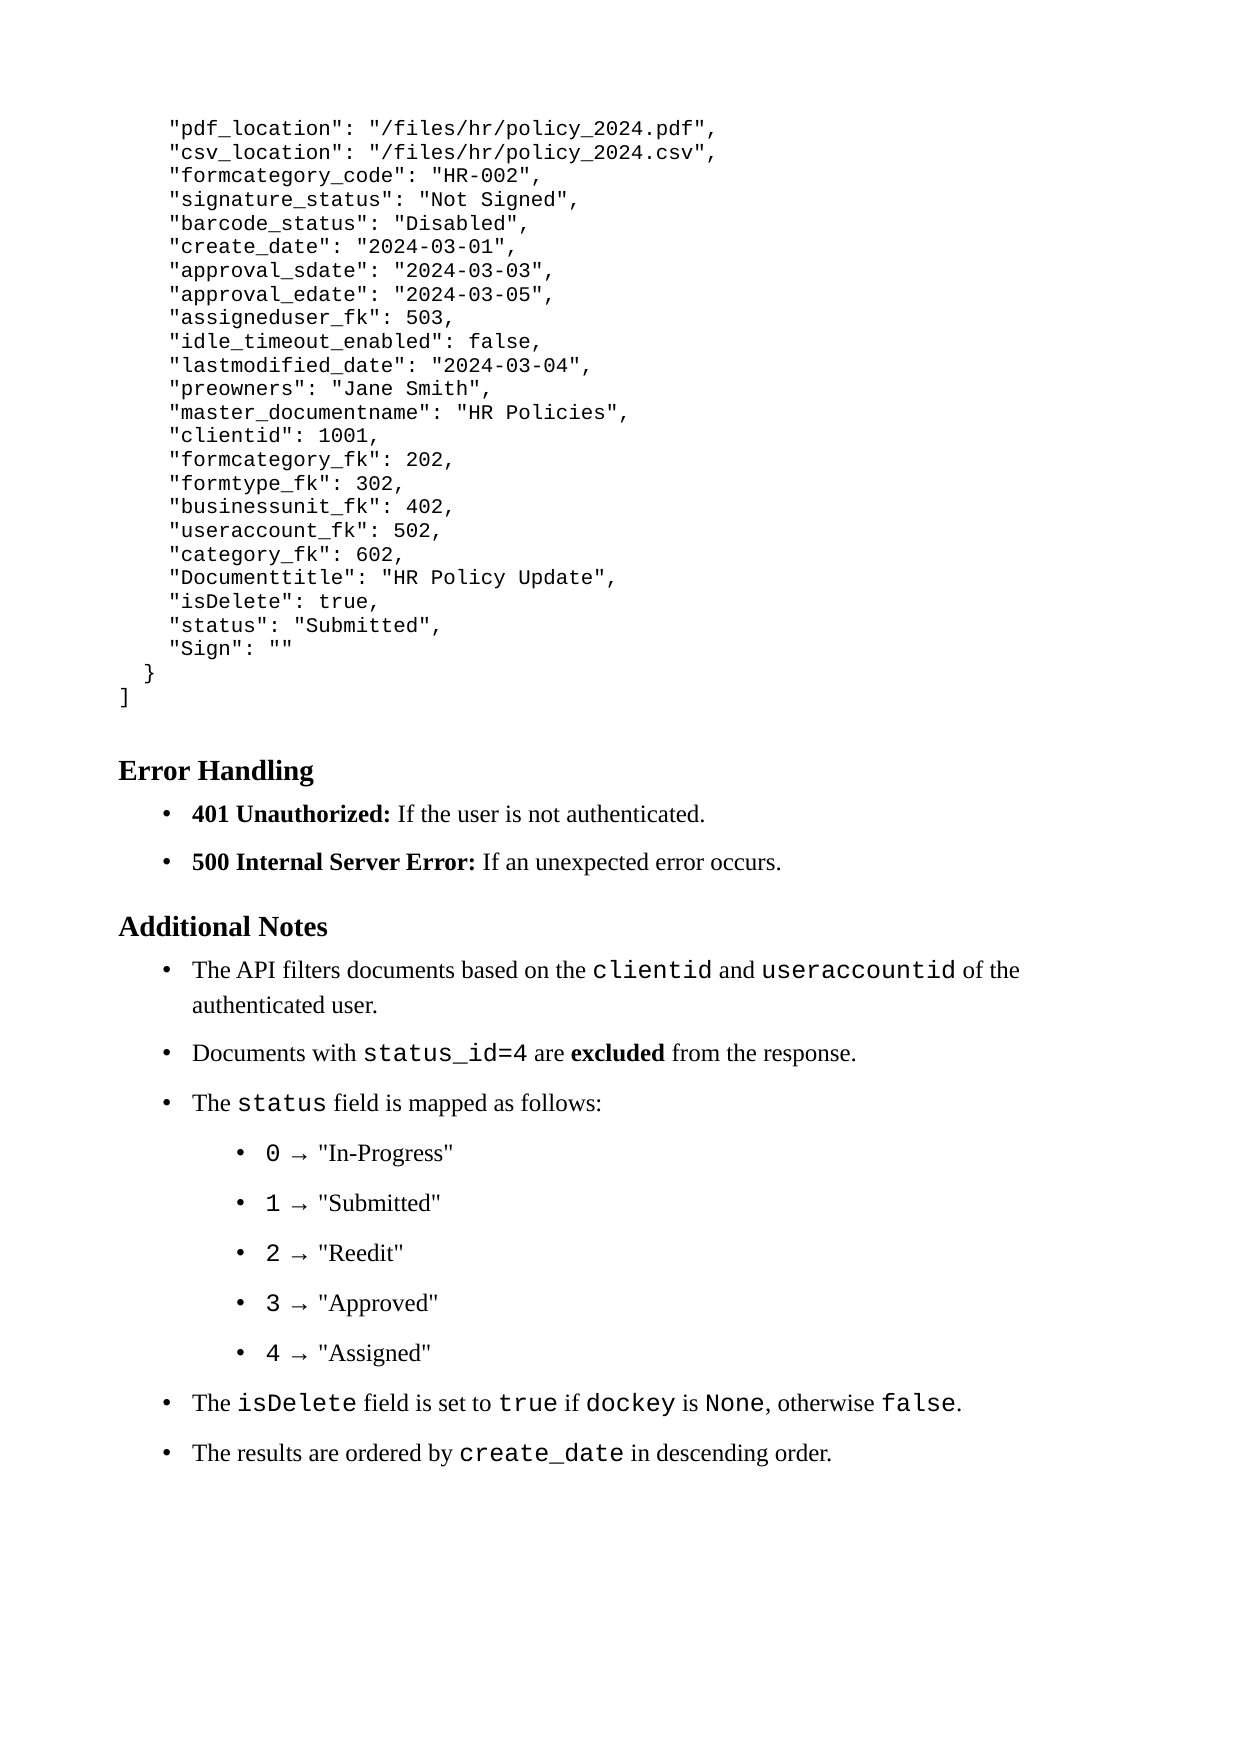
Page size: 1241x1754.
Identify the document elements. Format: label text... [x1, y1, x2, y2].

list 2 → "Reedit" [236, 1238, 1122, 1269]
subtitle Additional Notes [118, 909, 1122, 943]
list The API filters documents based on the clientid and useraccountid of the authenticated user. [162, 955, 1122, 1019]
list The status field is mapped as follows: [162, 1088, 1122, 1119]
subtitle Error Handling [118, 753, 1122, 787]
text "assigneduser_fk": 503, [118, 307, 1122, 331]
list 500 Internal Server Error: If an unexpected error occurs. [162, 847, 1122, 876]
list 401 Unauthorized: If the user is not authenticated. [162, 799, 1122, 828]
text "csv_location": "/files/hr/policy_2024.csv", [118, 142, 1122, 165]
text "status": "Submitted", [118, 615, 1122, 638]
text "barcode_status": "Disabled", [118, 213, 1122, 236]
text "formcategory_code": "HR-002", [118, 165, 1122, 189]
list 1 → "Submitted" [236, 1188, 1122, 1219]
text "businessunit_fk": 402, [118, 496, 1122, 520]
list 3 → "Approved" [236, 1288, 1122, 1319]
text "signature_status": "Not Signed", [118, 189, 1122, 213]
list 4 → "Assigned" [236, 1338, 1122, 1369]
text "Sign": "" [118, 638, 1122, 662]
list 0 → "In-Progress" [236, 1138, 1122, 1169]
text "idle_timeout_enabled": false, [118, 331, 1122, 354]
list The results are ordered by create_date in descending order. [162, 1438, 1122, 1469]
text "clientid": 1001, [118, 426, 1122, 449]
text "preowners": "Jane Smith", [118, 378, 1122, 402]
text } [118, 662, 1122, 686]
list Documents with status_id=4 are excluded from the response. [162, 1038, 1122, 1069]
text "approval_sdate": "2024-03-03", [118, 260, 1122, 284]
text "create_date": "2024-03-01", [118, 236, 1122, 260]
text "formcategory_fk": 202, [118, 449, 1122, 473]
list The isDelete field is set to true if dockey is None, otherwise false. [162, 1388, 1122, 1419]
text "approval_edate": "2024-03-05", [118, 284, 1122, 307]
text "Documenttitle": "HR Policy Update", [118, 567, 1122, 591]
text "master_documentname": "HR Policies", [118, 402, 1122, 426]
text ] [118, 686, 1122, 709]
text "useraccount_fk": 502, [118, 520, 1122, 544]
text "category_fk": 602, [118, 544, 1122, 567]
text "formtype_fk": 302, [118, 473, 1122, 496]
text "lastmodified_date": "2024-03-04", [118, 354, 1122, 378]
text "isDelete": true, [118, 591, 1122, 615]
text "pdf_location": "/files/hr/policy_2024.pdf", [118, 118, 1122, 142]
